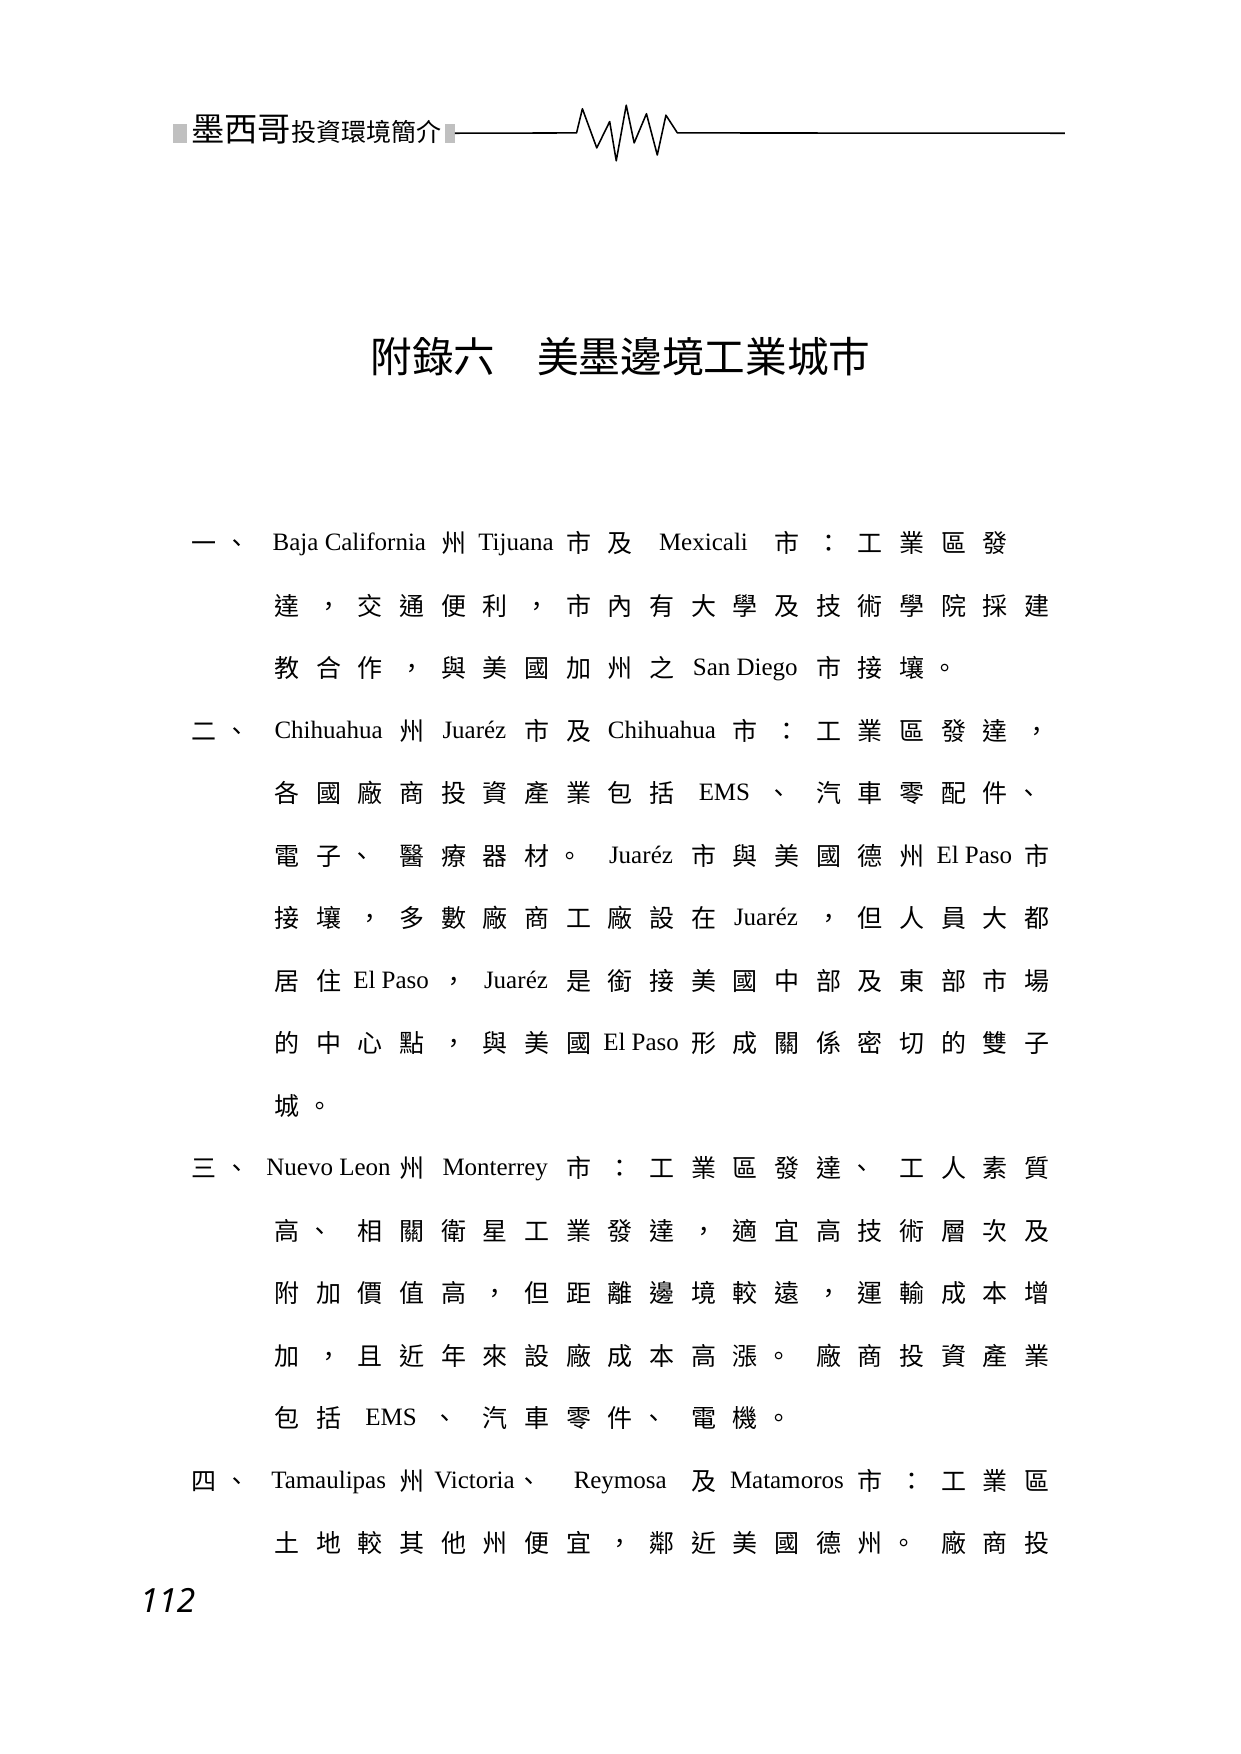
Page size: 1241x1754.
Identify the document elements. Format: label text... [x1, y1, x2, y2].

text 四、Tamaulipas州Victoria、Reymosa及Matamoros市：工業區土地較其他州便宜，鄰近美國德州。廠商投 [183, 1438, 1058, 1563]
text 三、Nuevo Leon州Monterrey市：工業區發達、工人素質高、相關衛星工業發達，適宜高技術層次及附加價值高，但距離邊境較遠，運輸成本增加，且近年來設廠成本高漲。廠商投資產業包括EMS、汽車零件、電機。 [183, 1125, 1058, 1438]
text 附錄六 美墨邊境工業城市 [183, 313, 1058, 375]
text 二、Chihuahua州Juaréz市及Chihuahua市：工業區發達，各國廠商投資產業包括EMS、汽車零配件、電子、醫療器材。Juaréz市與美國德州El Paso市接壤，多數廠商工廠設在Juaréz，但人員大都居住El Paso，Juaréz是銜接美國中部及東部市場的中心點，與美國El Paso形成關係密切的雙子城。 [183, 688, 1058, 1125]
text 一、Baja California州Tijuana市及Mexicali市：工業區發達，交通便利，市內有大學及技術學院採建教合作，與美國加州之San Diego市接壤。 [183, 500, 1058, 688]
